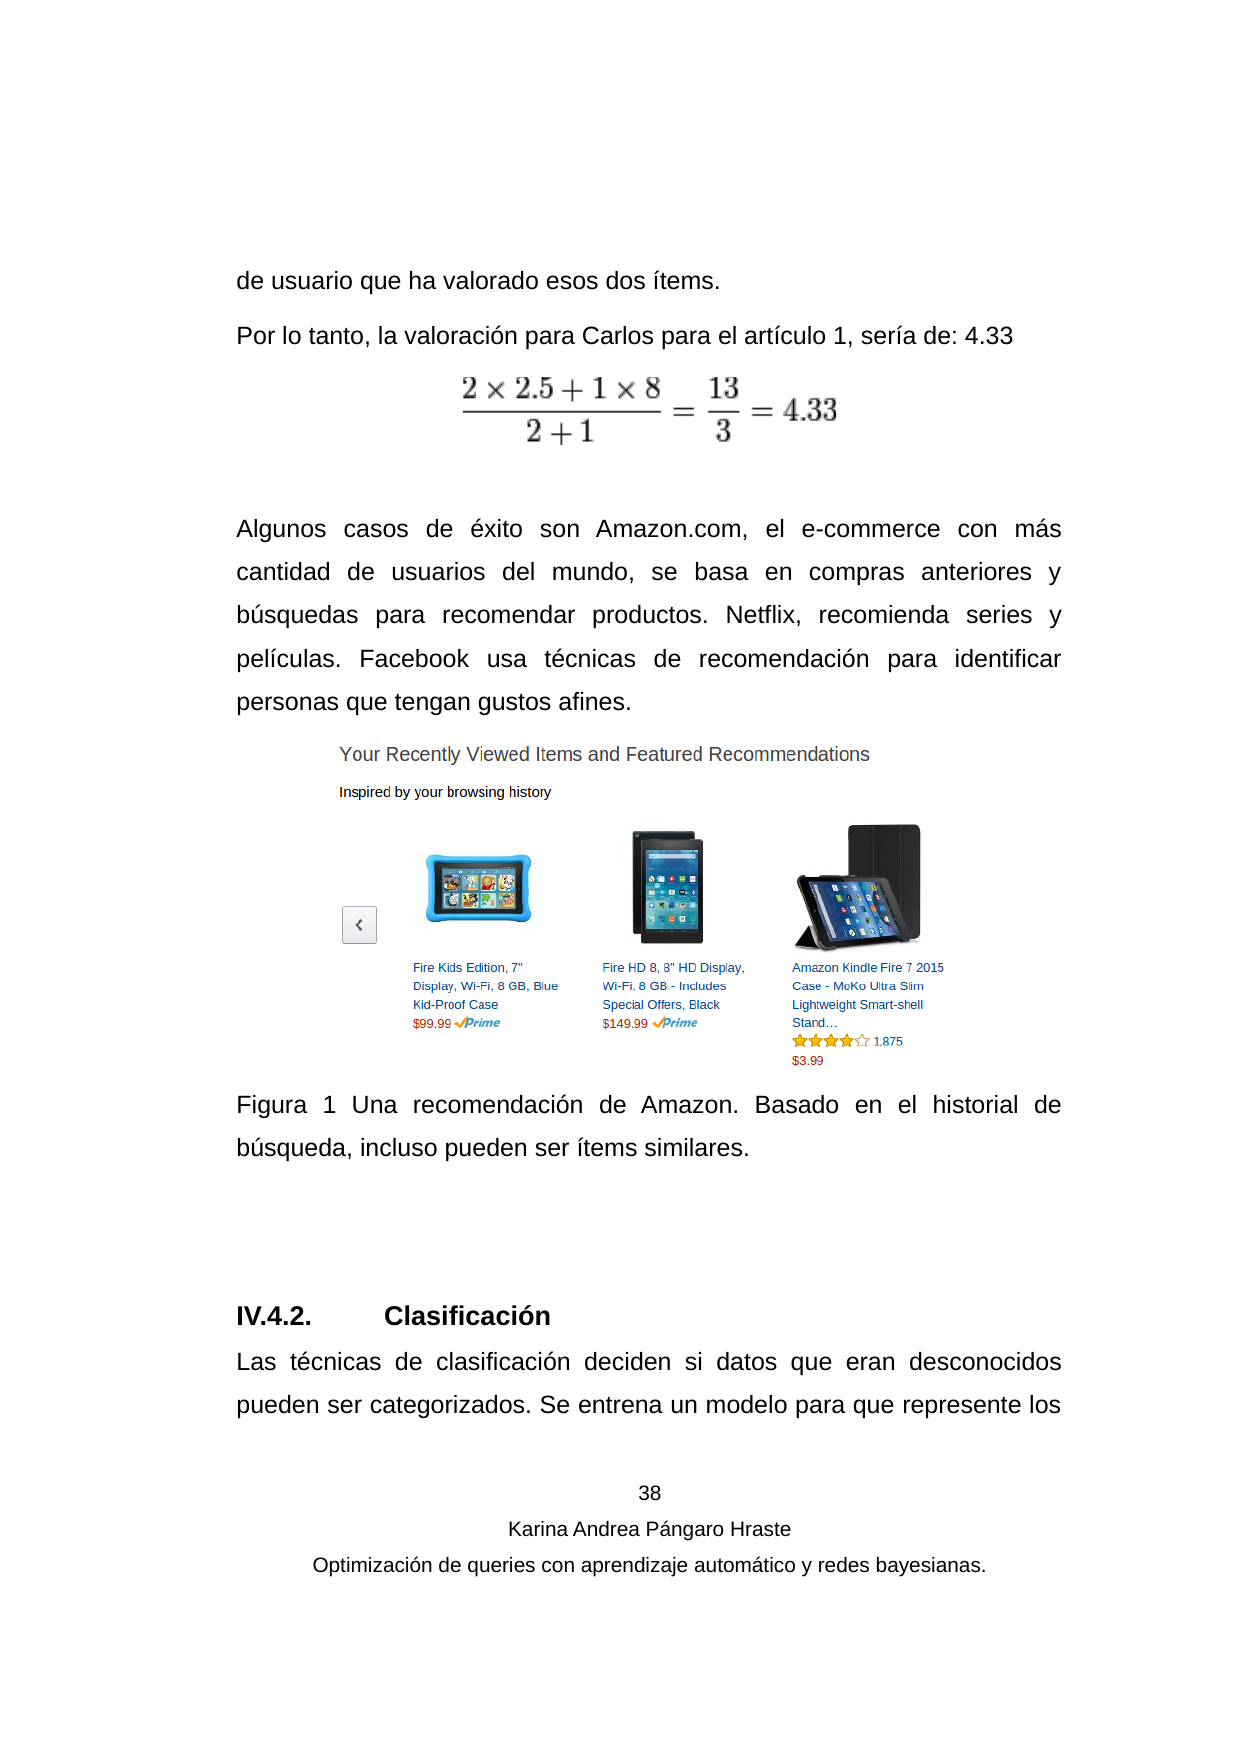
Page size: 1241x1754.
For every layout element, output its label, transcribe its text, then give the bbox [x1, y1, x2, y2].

text Figura 1 Una recomendación de Amazon. Basado en el historial de búsqueda, incluso pueden ser ítems similares. [236, 1076, 1063, 1162]
picture [462, 377, 837, 445]
text Por lo tanto, la valoración para Carlos para el artículo 1, sería de: 4.33 [236, 321, 1063, 350]
text Las técnicas de clasificación deciden si datos que eran desconocidos pueden ser categorizados. Se entrena un modelo para que represente los [236, 1347, 1063, 1419]
subtitle Clasificación [236, 1300, 1063, 1331]
text Algunos casos de éxito son Amazon.com, el e-commerce con más cantidad de usuarios del mundo, se basa en compras anteriores y búsquedas para recomendar productos. Netflix, recomienda series y películas. Facebook usa técnicas de recomendación para identificar personas que tengan gustos afines. [236, 514, 1063, 715]
picture [328, 742, 971, 1076]
text de usuario que ha valorado esos dos ítems. [236, 266, 1063, 294]
